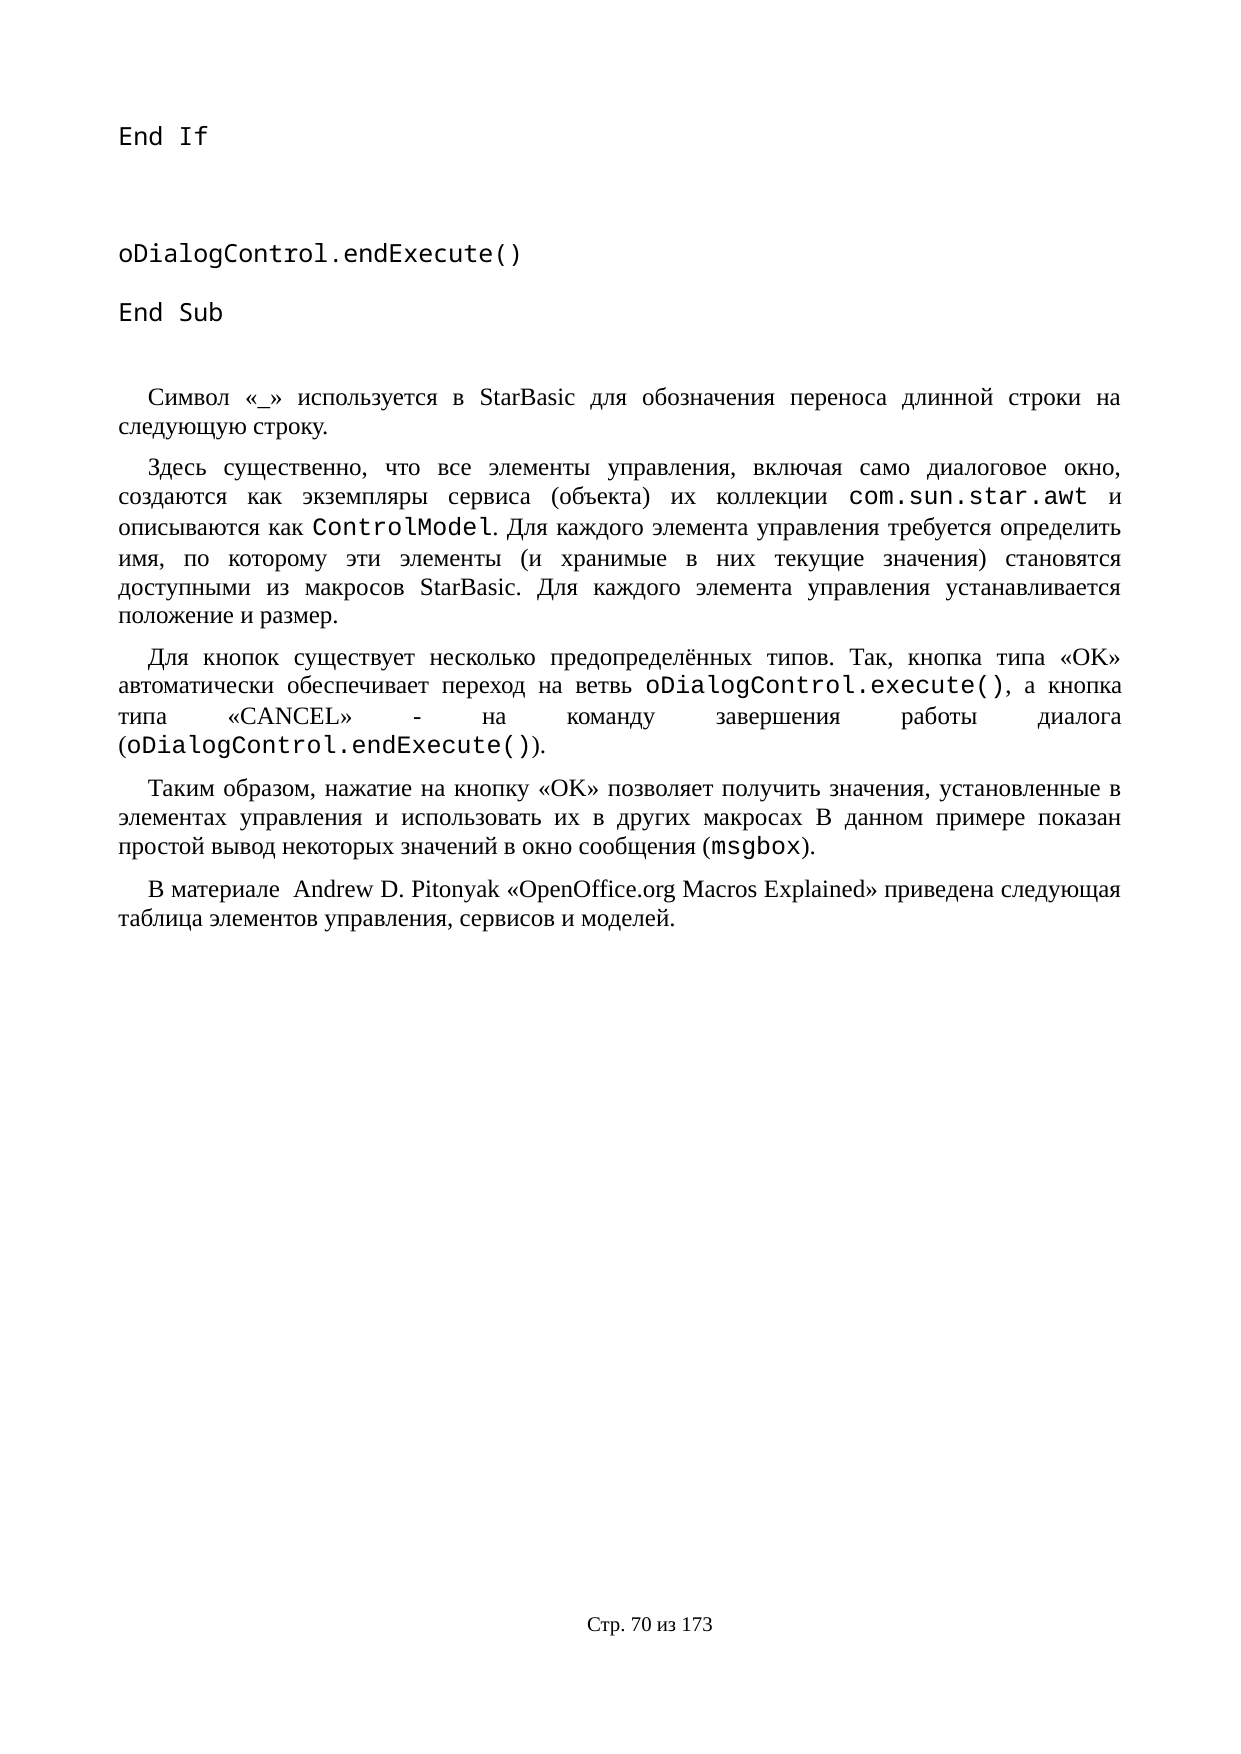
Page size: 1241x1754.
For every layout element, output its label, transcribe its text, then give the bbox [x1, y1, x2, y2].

text В материале Andrew D. Pitonyak «OpenOffice.org Macros Explained» приведена следующая таблица элементов управления, сервисов и моделей. [118, 874, 1122, 932]
text Для кнопок существует несколько предопределённых типов. Так, кнопка типа «OK» автоматически обеспечивает переход на ветвь oDialogControl.execute(), а кнопка типа «CANCEL» - на команду завершения работы диалога (oDialogControl.endExecute()). [118, 642, 1122, 761]
text End Sub [118, 295, 1122, 329]
text Таким образом, нажатие на кнопку «OK» позволяет получить значения, установленные в элементах управления и использовать их в других макросах В данном примере показан простой вывод некоторых значений в окно сообщения (msgbox). [118, 773, 1122, 862]
text End If [118, 118, 1122, 152]
text oDialogControl.endExecute() [118, 236, 1122, 270]
text Символ «_» используется в StarBasic для обозначения переноса длинной строки на следующую строку. [118, 382, 1122, 440]
text Здесь существенно, что все элементы управления, включая само диалоговое окно, создаются как экземпляры сервиса (объекта) их коллекции com.sun.star.awt и описываются как ControlModel. Для каждого элемента управления требуется определить имя, по которому эти элементы (и хранимые в них текущие значения) становятся доступными из макросов StarBasic. Для каждого элемента управления устанавливается положение и размер. [118, 452, 1122, 629]
